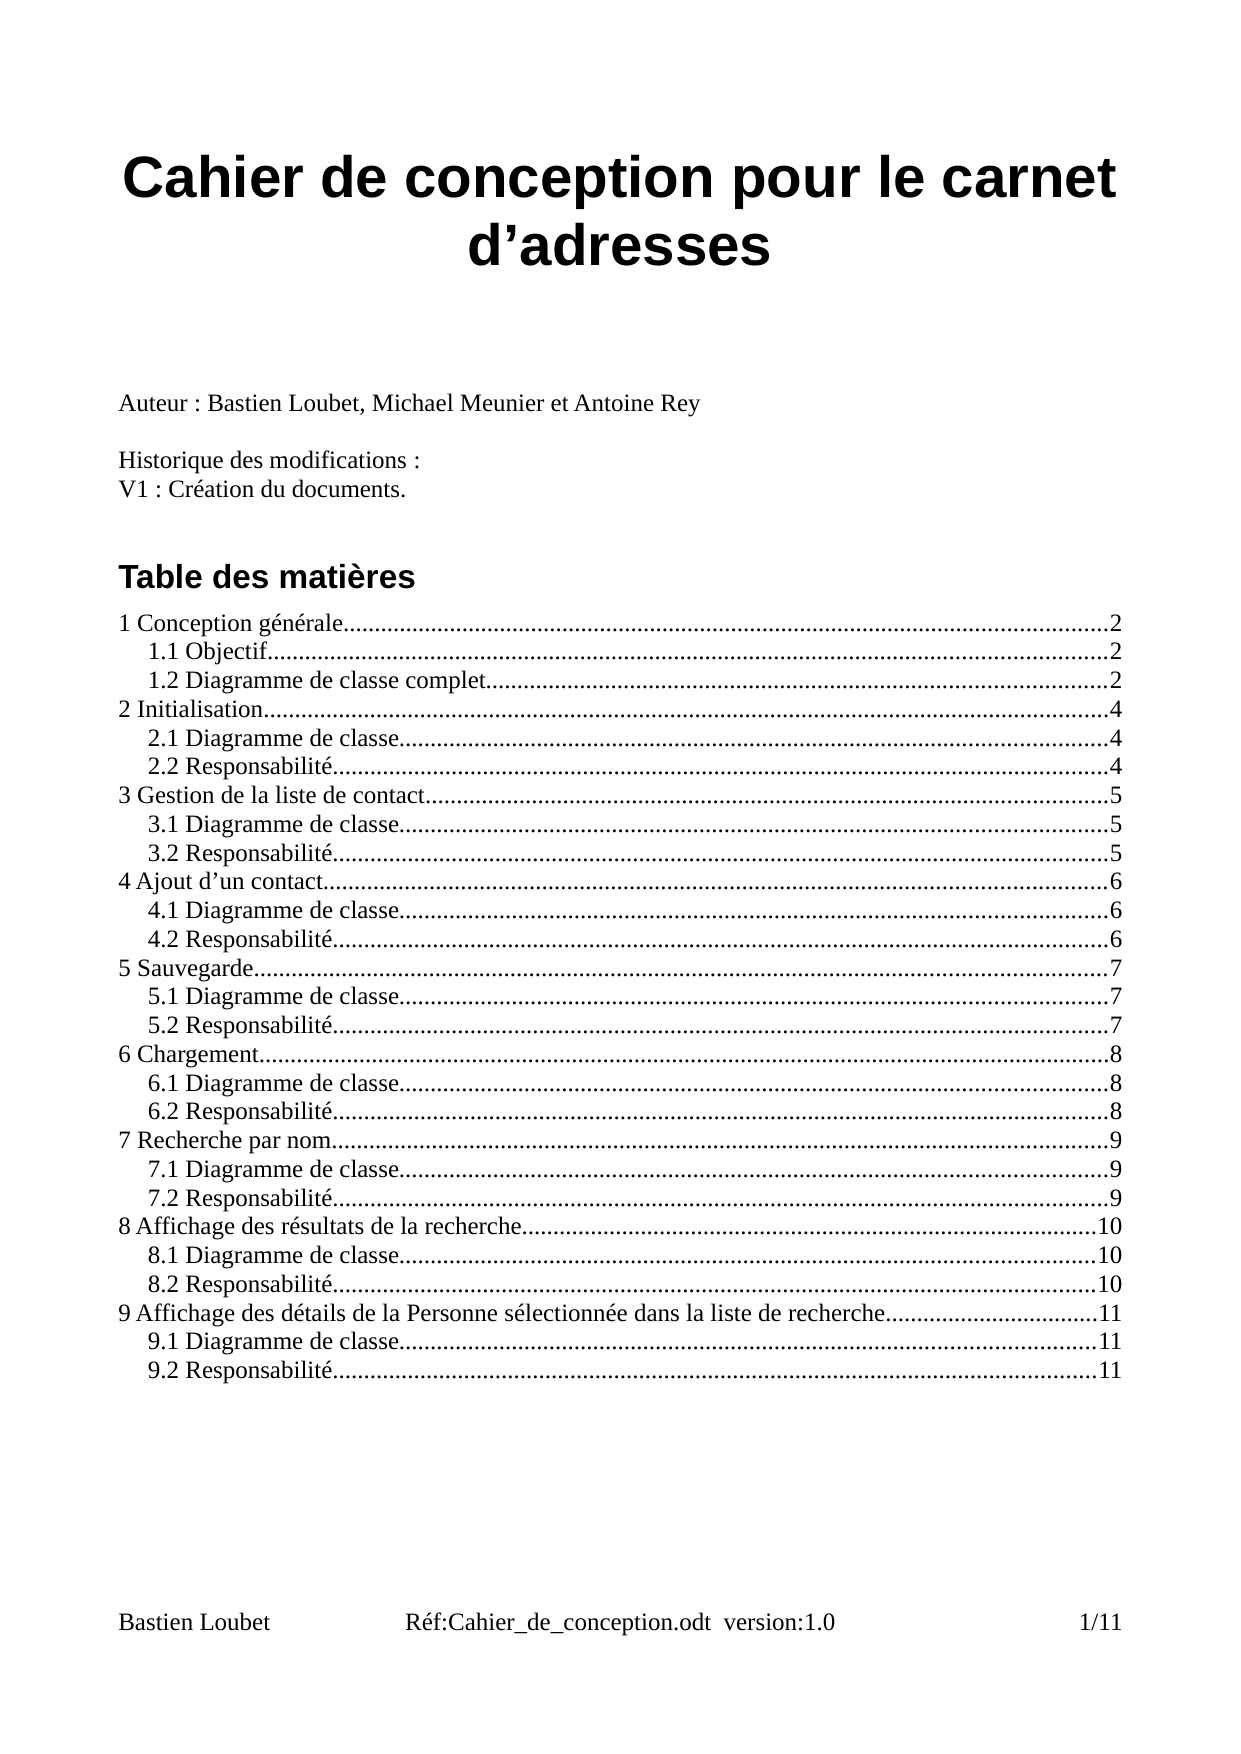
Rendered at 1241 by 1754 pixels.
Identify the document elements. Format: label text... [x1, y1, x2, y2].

text 4.2 Responsabilité 6 [148, 924, 1122, 953]
text 1.1 Objectif 2 [148, 636, 1122, 665]
text 7.1 Diagramme de classe 9 [148, 1154, 1122, 1183]
text 8.1 Diagramme de classe 10 [148, 1240, 1122, 1269]
text 5.1 Diagramme de classe 7 [148, 981, 1122, 1010]
text 7 Recherche par nom 9 [118, 1125, 1122, 1154]
text V1 : Création du documents. [118, 474, 1122, 503]
text 1.2 Diagramme de classe complet 2 [148, 665, 1122, 694]
text 4 Ajout d’un contact 6 [118, 866, 1122, 895]
title Cahier de conception pour le carnet d’adresses [118, 143, 1122, 277]
text 5.2 Responsabilité 7 [148, 1010, 1122, 1039]
text Historique des modifications : [118, 445, 1122, 474]
text 6.1 Diagramme de classe 8 [148, 1068, 1122, 1096]
subtitle Table des matières [118, 557, 1122, 595]
text 2.2 Responsabilité 4 [148, 751, 1122, 780]
text 9.2 Responsabilité 11 [148, 1355, 1122, 1384]
text Auteur : Bastien Loubet, Michael Meunier et Antoine Rey [118, 388, 1122, 417]
text 8.2 Responsabilité 10 [148, 1269, 1122, 1298]
text 1 Conception générale 2 [118, 608, 1122, 636]
text 6.2 Responsabilité 8 [148, 1096, 1122, 1125]
text 6 Chargement 8 [118, 1039, 1122, 1068]
text 8 Affichage des résultats de la recherche 10 [118, 1211, 1122, 1240]
text 2 Initialisation 4 [118, 694, 1122, 723]
text 4.1 Diagramme de classe 6 [148, 895, 1122, 924]
text 9 Affichage des détails de la Personne sélectionnée dans la liste de recherche 11 [118, 1298, 1122, 1326]
text 3 Gestion de la liste de contact 5 [118, 780, 1122, 809]
text 2.1 Diagramme de classe 4 [148, 723, 1122, 751]
text 3.1 Diagramme de classe 5 [148, 809, 1122, 838]
text 9.1 Diagramme de classe 11 [148, 1326, 1122, 1355]
text 7.2 Responsabilité 9 [148, 1183, 1122, 1211]
text 3.2 Responsabilité 5 [148, 838, 1122, 866]
text 5 Sauvegarde 7 [118, 953, 1122, 981]
